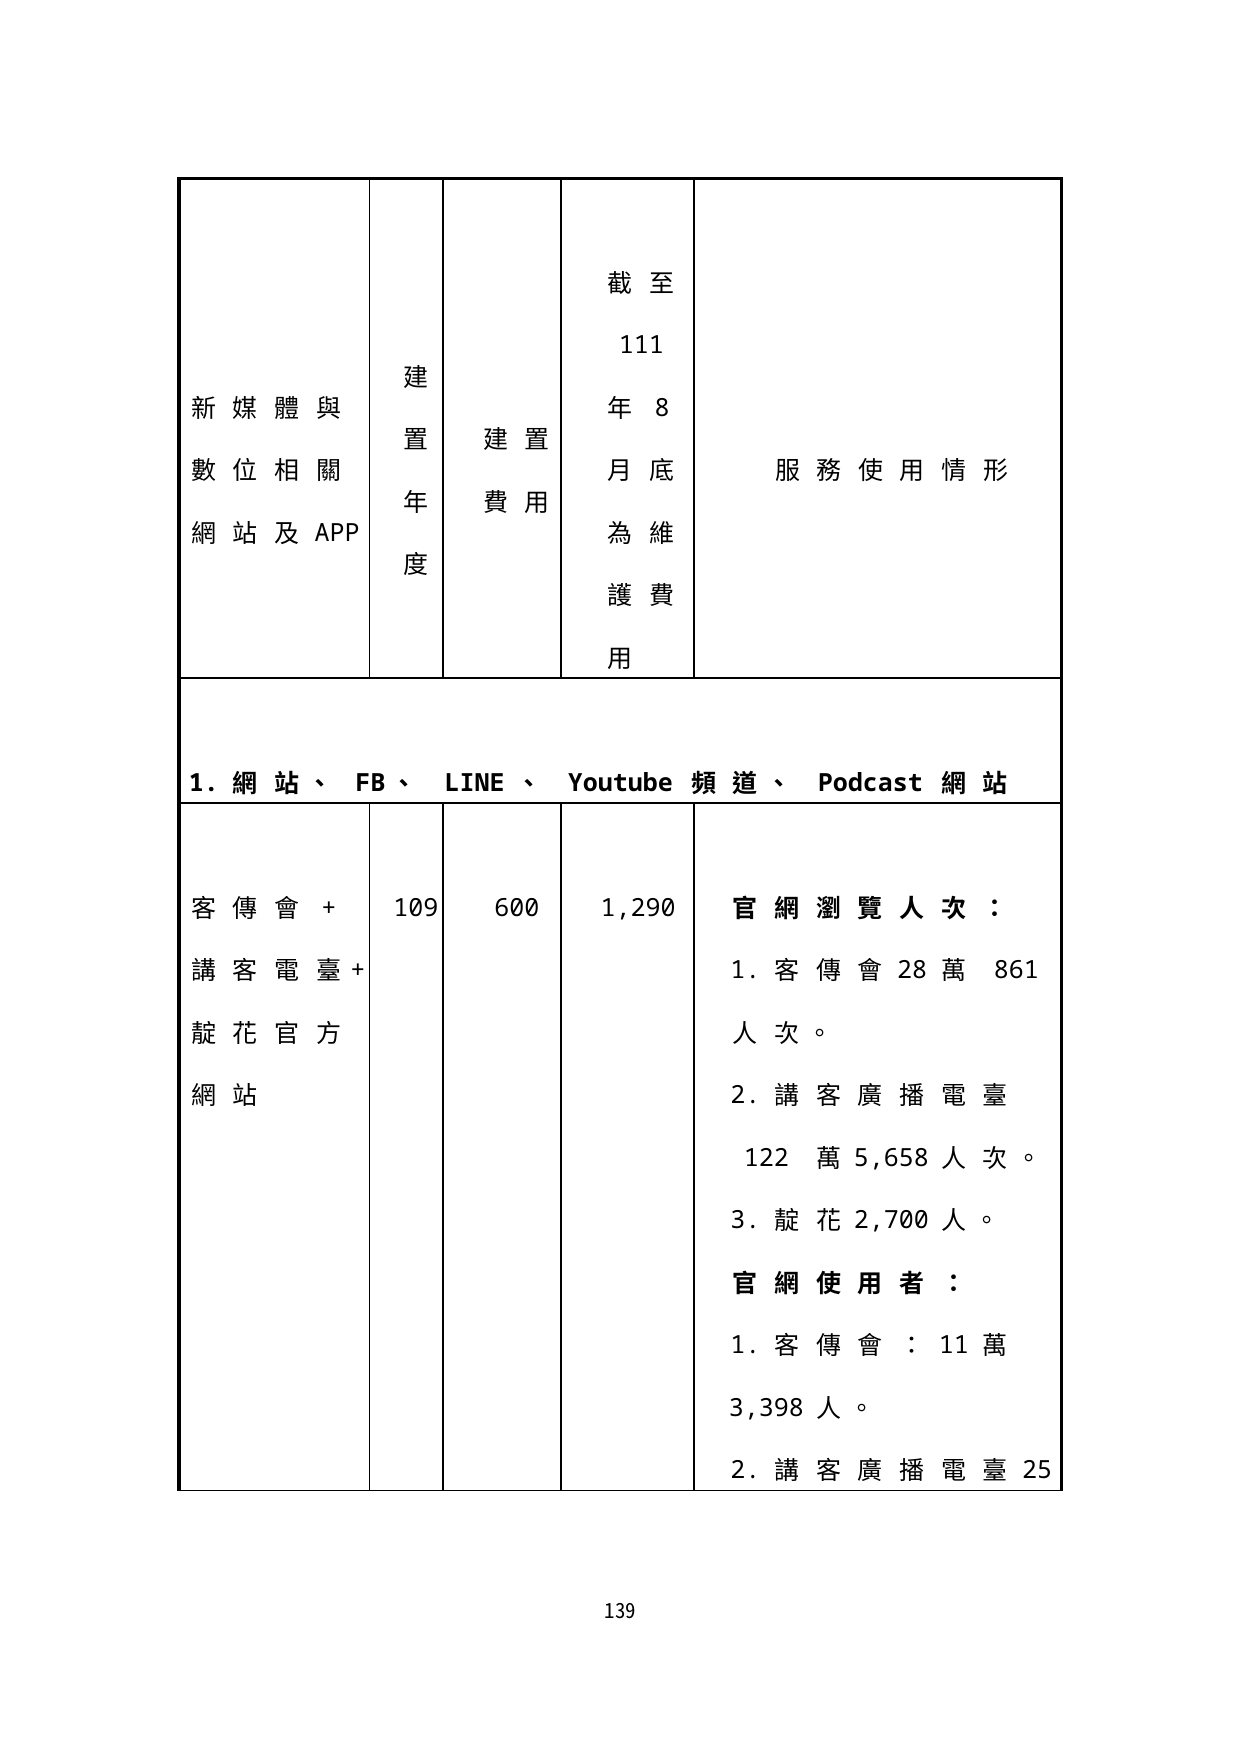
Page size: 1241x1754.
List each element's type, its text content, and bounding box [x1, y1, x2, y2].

table_cell 1,290 [562, 804, 693, 1490]
table_header 截至111年8月底為維護費用 [562, 180, 693, 677]
table_cell 109 [370, 804, 442, 1490]
table_header 新媒體與數位相關網站及APP [181, 180, 369, 677]
table_header 服務使用情形 [695, 180, 1060, 677]
table_header 建置費用 [444, 180, 560, 677]
table_cell 600 [444, 804, 560, 1490]
table_cell 官網瀏覽人次： 1.客傳會28萬861人次。 2.講客廣播電臺122萬5,658人次。 3.靛花2,700人。 官網使用者： 1.客傳會：11萬3,398人。 2.講客廣播電臺25 [695, 804, 1060, 1490]
table_header 建置年度 [370, 180, 442, 677]
table_cell 客傳會+講客電臺+靛花官方網站 [181, 804, 369, 1490]
table_cell 1.網站、FB、LINE、Youtube頻道、Podcast網站 [181, 679, 1060, 802]
